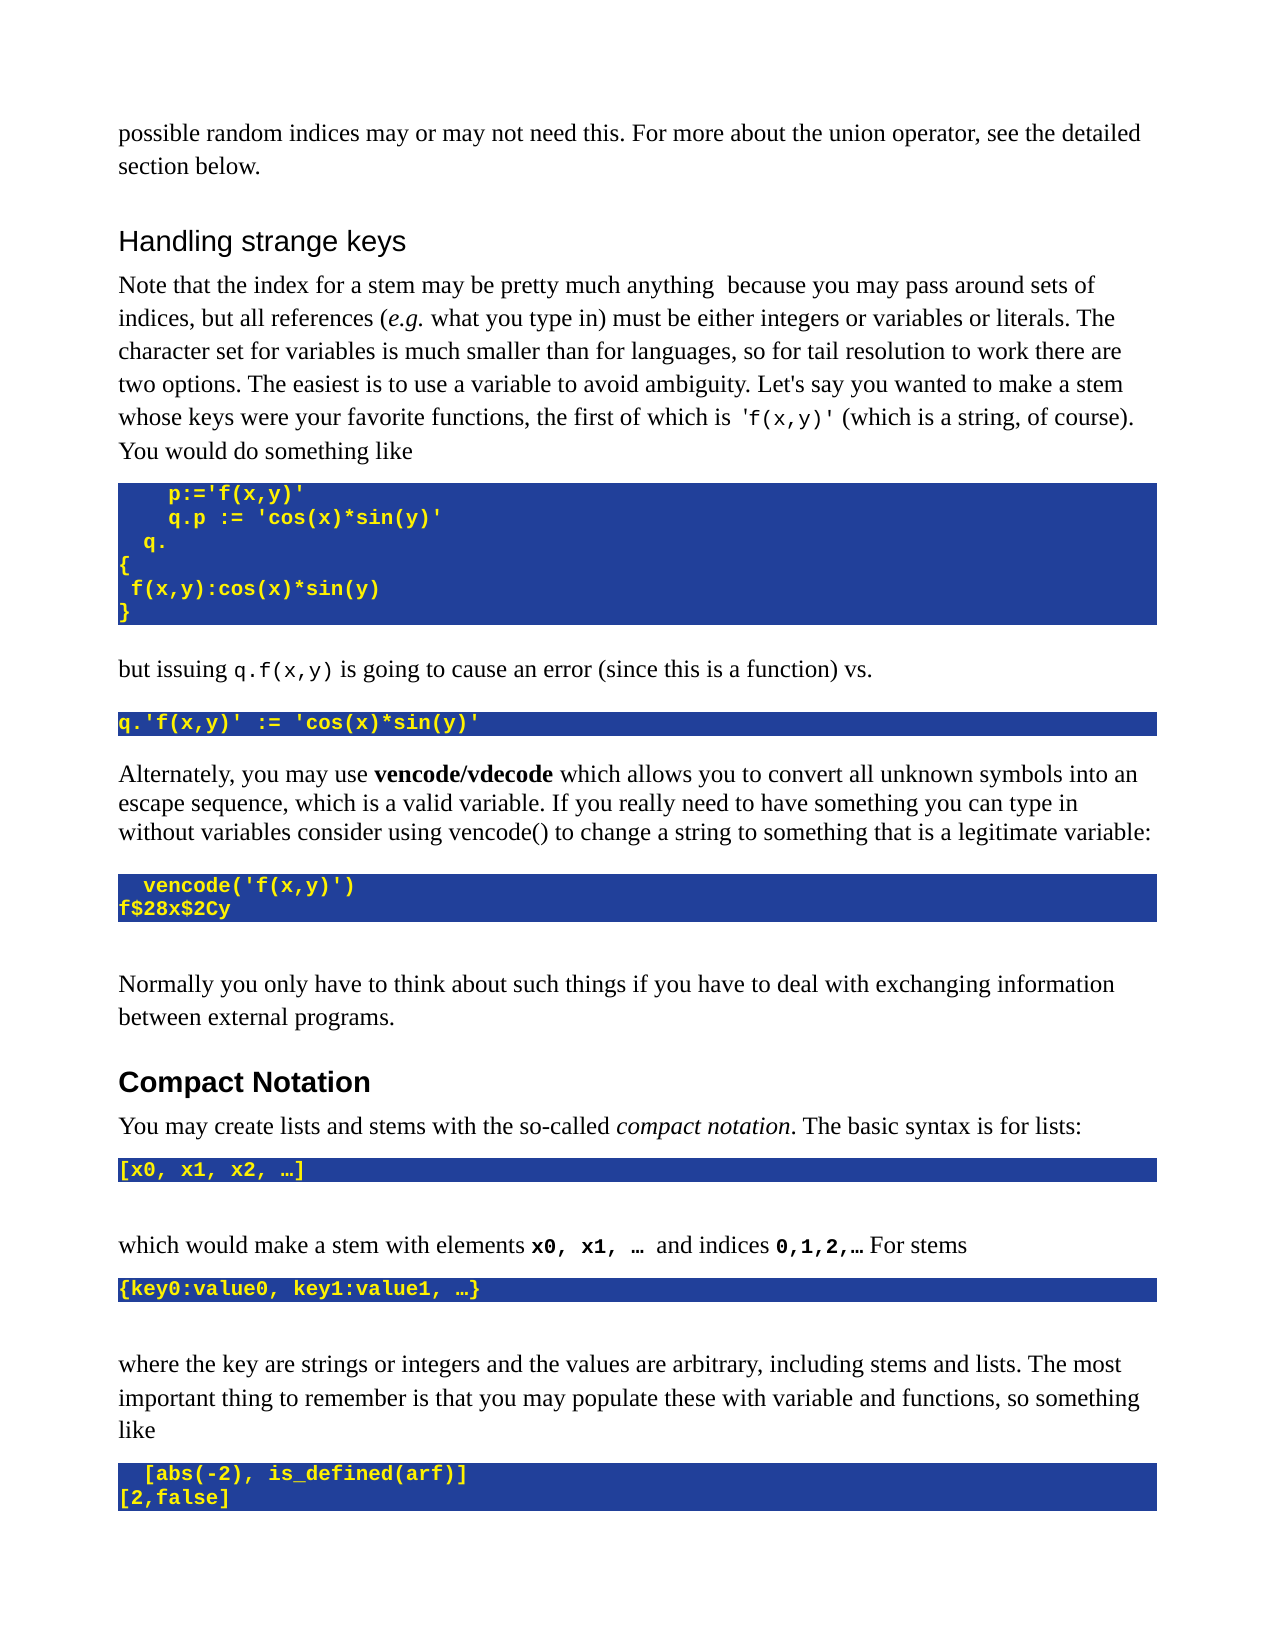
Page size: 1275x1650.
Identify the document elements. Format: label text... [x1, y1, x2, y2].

text q.'f(x,y)' := 'cos(x)*sin(y)' [118, 712, 1157, 736]
text [abs(-2), is_defined(arf)] [118, 1463, 1157, 1487]
text Normally you only have to think about such things if you have to deal with exchanging information between external programs. [118, 969, 1157, 1031]
subtitle Handling strange keys [118, 224, 1157, 257]
text vencode('f(x,y)') [118, 874, 1157, 898]
text f$28x$2Cy [118, 898, 1157, 922]
text possible random indices may or may not need this. For more about the union operator, see the detailed section below. [118, 118, 1157, 180]
text where the key are strings or integers and the values are arbitrary, including stems and lists. The most important thing to remember is that you may populate these with variable and functions, so something like [118, 1349, 1157, 1444]
text which would make a stem with elements x0, x1, … and indices 0,1,2,… For stems [118, 1230, 1157, 1259]
text q. [118, 531, 1157, 554]
text q.p := 'cos(x)*sin(y)' [118, 507, 1157, 531]
text You may create lists and stems with the so-called compact notation. The basic syntax is for lists: [118, 1111, 1157, 1140]
text f(x,y):cos(x)*sin(y) [118, 578, 1157, 602]
subtitle Compact Notation [118, 1065, 1157, 1098]
text {key0:value0, key1:value1, …} [118, 1278, 1157, 1302]
text { [118, 554, 1157, 578]
text [2,false] [118, 1487, 1157, 1511]
text p:='f(x,y)' [118, 483, 1157, 507]
text Alternately, you may use vencode/vdecode which allows you to convert all unknown symbols into an escape sequence, which is a valid variable. If you really need to have something you can type in without variables consider using vencode() to change a string to something that is a legitimate variable: [118, 759, 1157, 846]
text [x0, x1, x2, …] [118, 1158, 1157, 1182]
text Note that the index for a stem may be pretty much anything because you may pass around sets of indices, but all references (e.g. what you type in) must be either integers or variables or literals. The character set for variables is much smaller than for languages, so for tail resolution to work there are two options. The easiest is to use a variable to avoid ambiguity. Let's say you wanted to make a stem whose keys were your favorite functions, the first of which is 'f(x,y)' (which is a string, of course). You would do something like [118, 270, 1157, 464]
text } [118, 602, 1157, 625]
text but issuing q.f(x,y) is going to cause an error (since this is a function) vs. [118, 654, 1157, 683]
